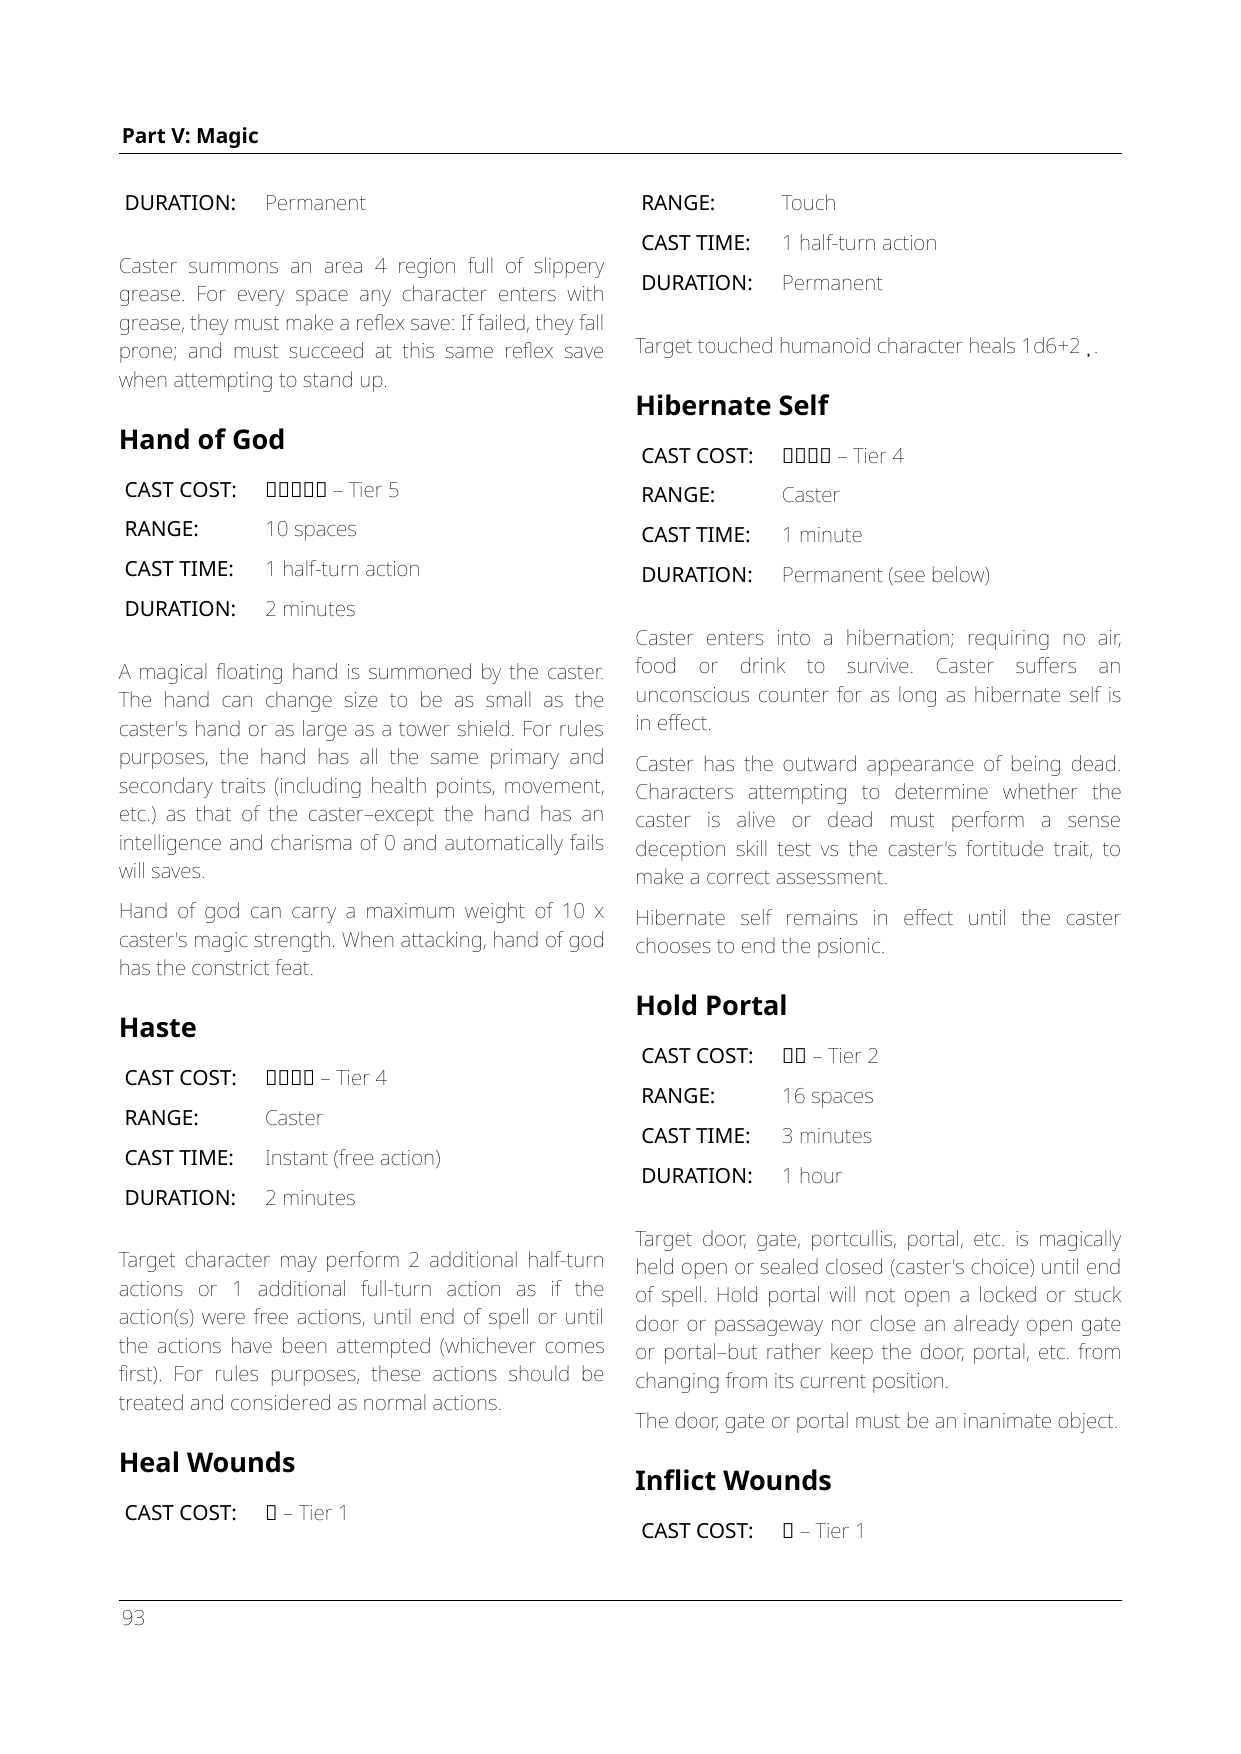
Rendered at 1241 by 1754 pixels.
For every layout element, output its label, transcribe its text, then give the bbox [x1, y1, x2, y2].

table_cell DURATION: [119, 1177, 259, 1217]
table_cell CAST TIME: [119, 1138, 259, 1177]
table_cell DURATION: [635, 555, 776, 594]
table_cell DURATION: [119, 183, 259, 222]
table_cell CAST TIME: [635, 223, 776, 262]
text Hibernate self remains in effect until the caster chooses to end the psionic. [635, 903, 1122, 960]
table_cell 16 spaces [776, 1076, 1122, 1115]
table_cell RANGE: [635, 183, 776, 222]
table_cell 1 half-turn action [776, 223, 1122, 262]
text Target touched humanoid character heals 1d6+2 . [635, 302, 1122, 359]
table_cell Caster [259, 1098, 605, 1137]
table_header CAST COST: [635, 1511, 776, 1550]
table_cell 2 minutes [259, 589, 605, 628]
table_cell Permanent [259, 183, 605, 222]
table_cell Touch [776, 183, 1122, 222]
text Hibernate Self [635, 386, 1122, 423]
table_header  – Tier 1 [776, 1511, 1122, 1550]
text Hold Portal [635, 987, 1122, 1024]
table_cell RANGE: [635, 1076, 776, 1115]
text Hand of god can carry a maximum weight of 10 x caster's magic strength. When attacking, hand of god has the constrict feat. [118, 896, 605, 982]
table_cell 1 minute [776, 515, 1122, 555]
table_cell DURATION: [119, 589, 259, 628]
table_cell CAST TIME: [635, 1115, 776, 1155]
table_header  – Tier 4 [259, 1058, 605, 1097]
table_cell DURATION: [635, 1155, 776, 1195]
table_header  – Tier 4 [776, 435, 1122, 475]
text Inflict Wounds [635, 1462, 1122, 1498]
table_cell Instant (free action) [259, 1138, 605, 1177]
text A magical floating hand is summoned by the caster. The hand can change size to be as small as the caster's hand or as large as a tower shield. For rules purposes, the hand has all the same primary and secondary traits (including health points, movement, etc.) as that of the caster–except the hand has an intelligence and charisma of 0 and automatically fails will saves. [118, 628, 605, 884]
table_cell CAST TIME: [119, 549, 259, 589]
table_header CAST COST: [635, 435, 776, 475]
text The door, gate or portal must be an inanimate object. [635, 1406, 1122, 1435]
table_header CAST COST: [635, 1036, 776, 1076]
table_cell CAST TIME: [635, 515, 776, 555]
table_cell RANGE: [635, 475, 776, 515]
table_cell 2 minutes [259, 1177, 605, 1217]
table_header CAST COST: [119, 1492, 259, 1532]
text Hand of God [118, 420, 605, 457]
table_cell RANGE: [119, 1098, 259, 1137]
table_cell 1 half-turn action [259, 549, 605, 589]
text Caster enters into a hibernation; requiring no air, food or drink to survive. Caster suffers an unconscious counter for as long as hibernate self is in effect. [635, 594, 1122, 737]
table_cell RANGE: [119, 509, 259, 549]
table_cell 1 hour [776, 1155, 1122, 1195]
table_header  – Tier 5 [259, 469, 605, 509]
text Target character may perform 2 additional half-turn actions or 1 additional full-turn action as if the action(s) were free actions, until end of spell or until the actions have been attempted (whichever comes first). For rules purposes, these actions should be treated and considered as normal actions. [118, 1217, 605, 1416]
table_cell DURATION: [635, 263, 776, 302]
table_cell 10 spaces [259, 509, 605, 549]
text Target door, gate, portcullis, portal, etc. is magically held open or sealed closed (caster's choice) until end of spell. Hold portal will not open a locked or stuck door or passageway nor close an already open gate or portal–but rather keep the door, portal, etc. from changing from its current position. [635, 1195, 1122, 1394]
table_cell 3 minutes [776, 1115, 1122, 1155]
text Caster has the outward appearance of being dead. Characters attempting to determine whether the caster is alive or dead must perform a sense deception skill test vs the caster's fortitude trait, to make a correct assessment. [635, 749, 1122, 891]
text Heal Wounds [118, 1443, 605, 1480]
text Haste [118, 1009, 605, 1046]
table_header  – Tier 1 [259, 1492, 605, 1532]
table_header CAST COST: [119, 1058, 259, 1097]
table_cell Permanent (see below) [776, 555, 1122, 594]
text Caster summons an area 4 region full of slippery grease. For every space any character enters with grease, they must make a reflex save: If failed, they fall prone; and must succeed at this same reflex save when attempting to stand up. [118, 222, 605, 393]
table_cell Permanent [776, 263, 1122, 302]
table_header  – Tier 2 [776, 1036, 1122, 1076]
table_header CAST COST: [119, 469, 259, 509]
table_cell Caster [776, 475, 1122, 515]
